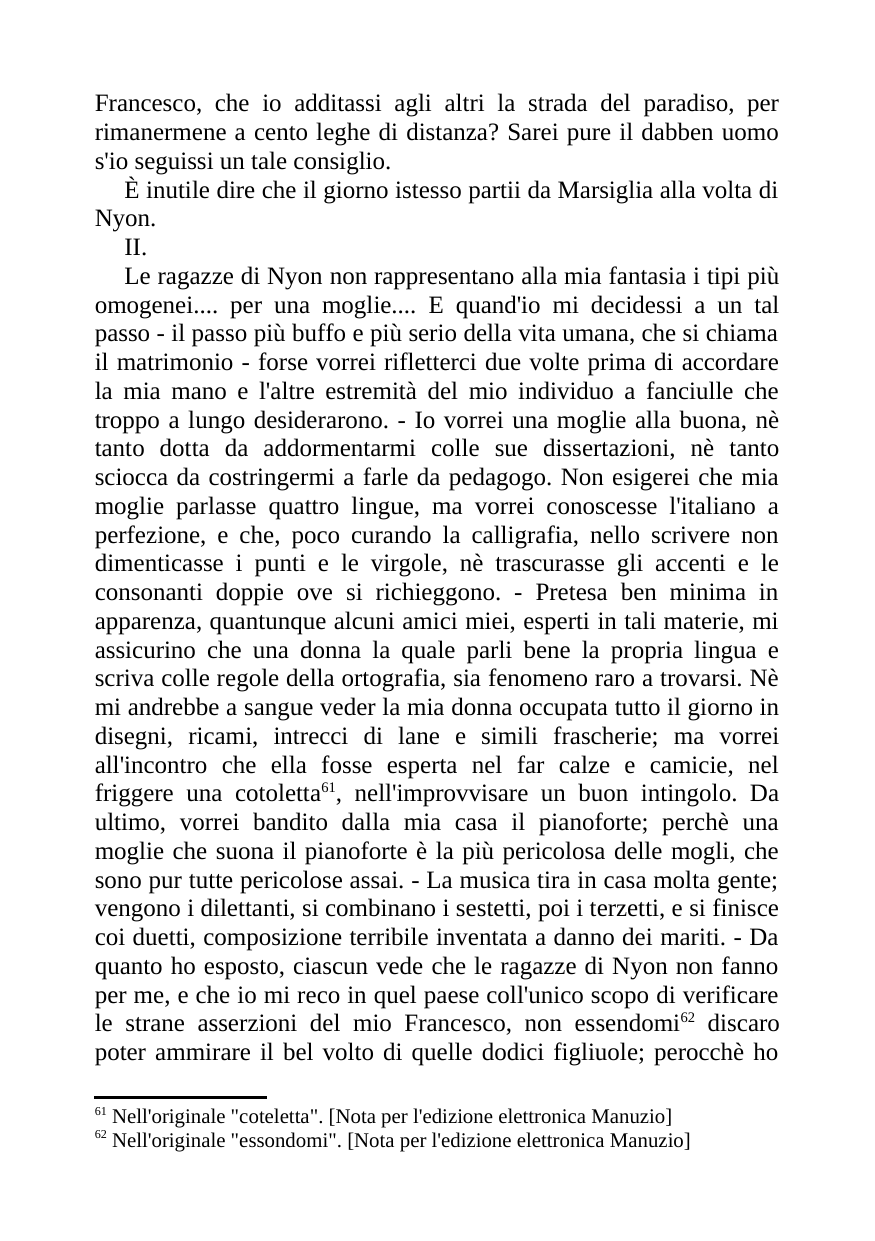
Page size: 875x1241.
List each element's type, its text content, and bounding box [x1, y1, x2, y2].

text Nell'originale "essondomi". [Nota per l'edizione elettronica Manuzio] [94, 1128, 779, 1152]
text Francesco, che io additassi agli altri la strada del paradiso, per rimanermene a cento leghe di distanza? Sarei pure il dabben uomo s'io seguissi un tale consiglio. [94, 88, 779, 175]
text II. [94, 232, 779, 261]
text Nell'originale "coteletta". [Nota per l'edizione elettronica Manuzio] [94, 1103, 779, 1128]
text Le ragazze di Nyon non rappresentano alla mia fantasia i tipi più omogenei.... per una moglie.... E quand'io mi decidessi a un tal passo - il passo più buffo e più serio della vita umana, che si chiama il matrimonio - forse vorrei rifletterci due volte prima di accordare la mia mano e l'altre estremità del mio individuo a fanciulle che troppo a lungo desiderarono. - Io vorrei una moglie alla buona, nè tanto dotta da addormentarmi colle sue dissertazioni, nè tanto sciocca da costringermi a farle da pedagogo. Non esigerei che mia moglie parlasse quattro lingue, ma vorrei conoscesse l'italiano a perfezione, e che, poco curando la calligrafia, nello scrivere non dimenticasse i punti e le virgole, nè trascurasse gli accenti e le consonanti doppie ove si richieggono. - Pretesa ben minima in apparenza, quantunque alcuni amici miei, esperti in tali materie, mi assicurino che una donna la quale parli bene la propria lingua e scriva colle regole della ortografia, sia fenomeno raro a trovarsi. Nè mi andrebbe a sangue veder la mia donna occupata tutto il giorno in disegni, ricami, intrecci di lane e simili frascherie; ma vorrei all'incontro che ella fosse esperta nel far calze e camicie, nel friggere una cotoletta, nell'improvvisare un buon intingolo. Da ultimo, vorrei bandito dalla mia casa il pianoforte; perchè una moglie che suona il pianoforte è la più pericolosa delle mogli, che sono pur tutte pericolose assai. - La musica tira in casa molta gente; vengono i dilettanti, si combinano i sestetti, poi i terzetti, e si finisce coi duetti, composizione terribile inventata a danno dei mariti. - Da quanto ho esposto, ciascun vede che le ragazze di Nyon non fanno per me, e che io mi reco in quel paese coll'unico scopo di verificare le strane asserzioni del mio Francesco, non essendomi discaro poter ammirare il bel volto di quelle dodici figliuole; perocchè ho [94, 261, 779, 1066]
text È inutile dire che il giorno istesso partii da Marsiglia alla volta di Nyon. [94, 175, 779, 232]
